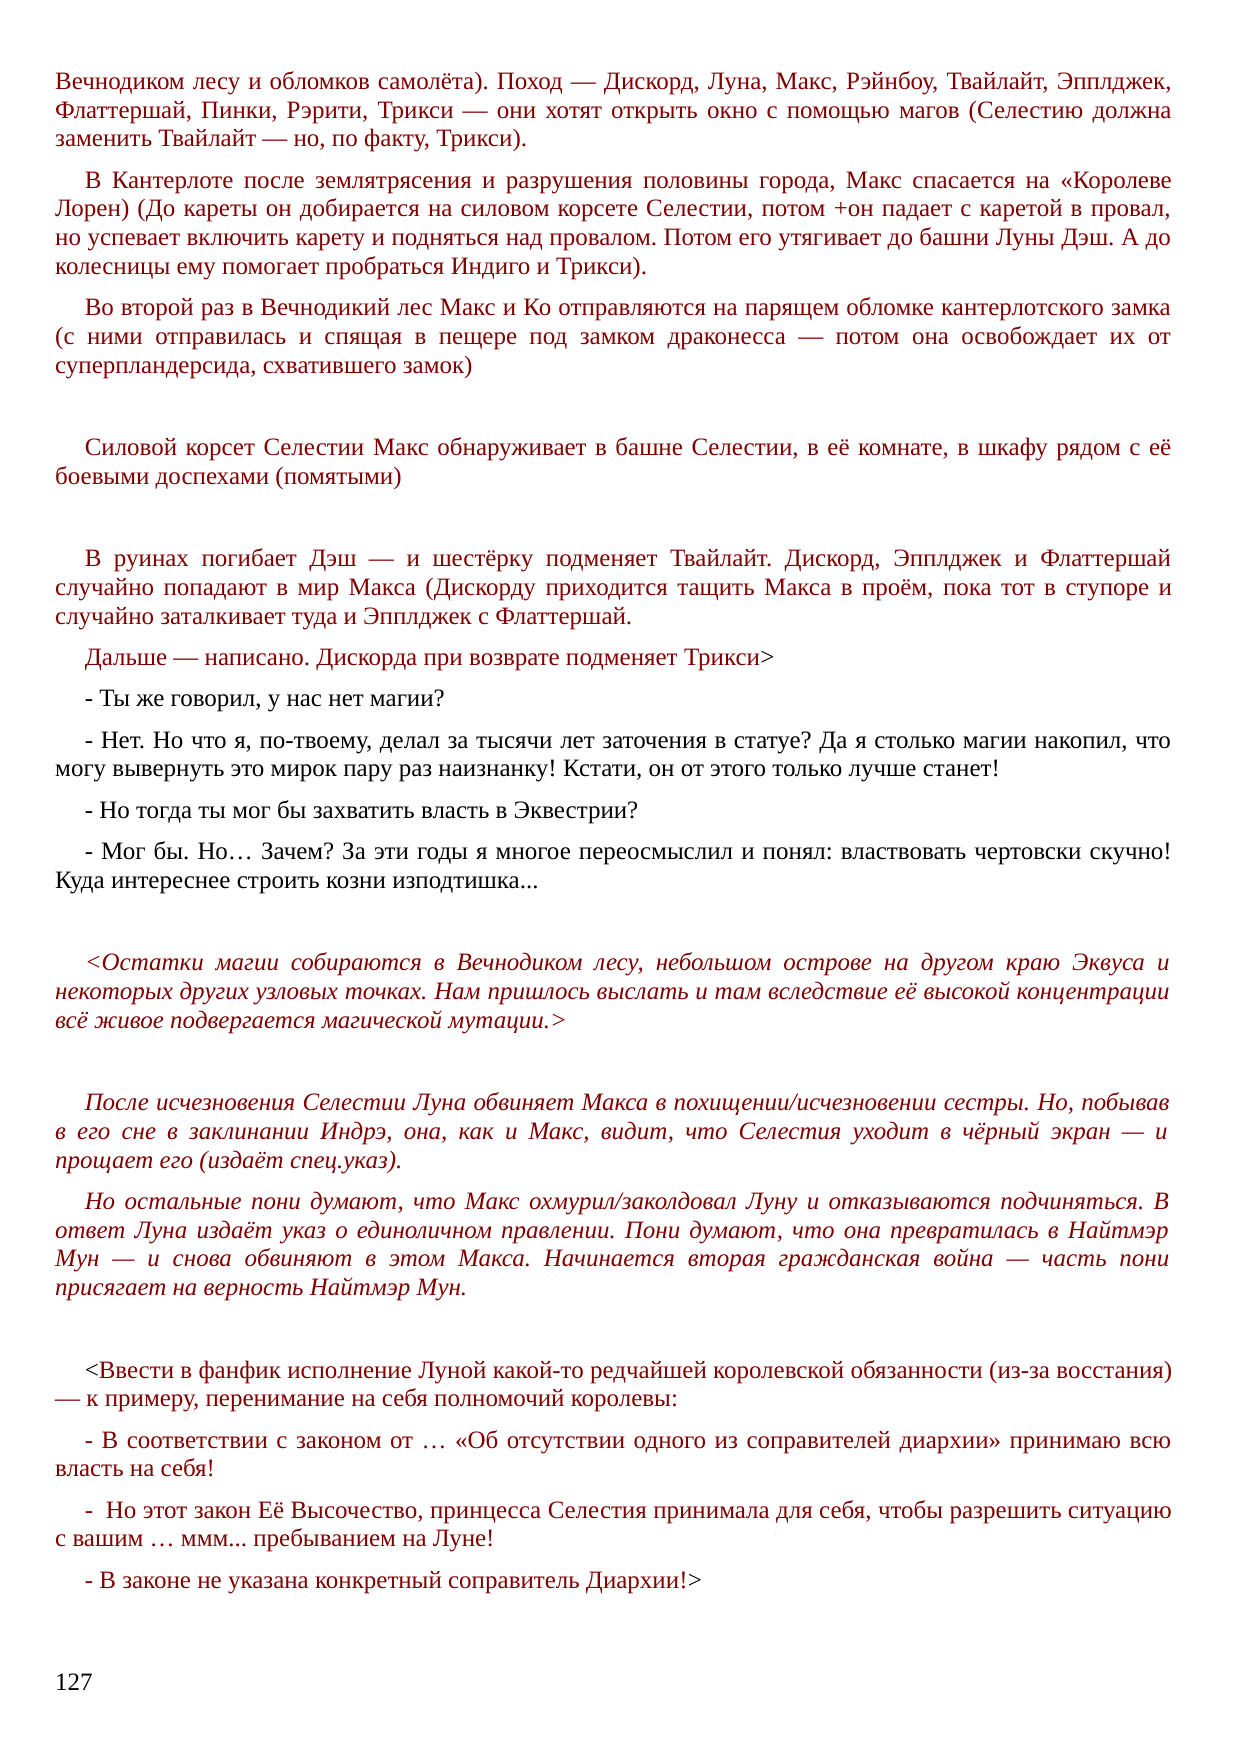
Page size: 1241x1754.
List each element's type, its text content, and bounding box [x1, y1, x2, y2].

text <Ввести в фанфик исполнение Луной какой-то редчайшей королевской обязанности (из-за восстания) — к примеру, перенимание на себя полномочий королевы: [55, 1355, 1173, 1412]
text - Мог бы. Но… Зачем? За эти годы я многое переосмыслил и понял: властвовать чертовски скучно! Куда интереснее строить козни изподтишка... [55, 836, 1173, 893]
text - Но этот закон Её Высочество, принцесса Селестия принимала для себя, чтобы разрешить ситуацию с вашим … ммм... пребыванием на Луне! [55, 1495, 1173, 1552]
text <Остатки магии собираются в Вечнодиком лесу, небольшом острове на другом краю Эквуса и некоторых других узловых точках. Нам пришлось выслать и там вследствие её высокой концентрации всё живое подвергается магической мутации.> [55, 947, 1173, 1033]
text В руинах погибает Дэш — и шестёрку подменяет Твайлайт. Дискорд, Эпплджек и Флаттершай случайно попадают в мир Макса (Дискорду приходится тащить Макса в проём, пока тот в ступоре и случайно заталкивает туда и Эпплджек с Флаттершай. [55, 543, 1173, 630]
text - Но тогда ты мог бы захватить власть в Эквестрии? [55, 795, 1173, 823]
text Вечнодиком лесу и обломков самолёта). Поход — Дискорд, Луна, Макс, Рэйнбоу, Твайлайт, Эпплджек, Флаттершай, Пинки, Рэрити, Трикси — они хотят открыть окно с помощью магов (Селестию должна заменить Твайлайт — но, по факту, Трикси). [55, 66, 1173, 152]
text После исчезновения Селестии Луна обвиняет Макса в похищении/исчезновении сестры. Но, побывав в его сне в заклинании Индрэ, она, как и Макс, видит, что Селестия уходит в чёрный экран — и прощает его (издаёт спец.указ). [55, 1087, 1173, 1173]
text Во второй раз в Вечнодикий лес Макс и Ко отправляются на парящем обломке кантерлотского замка (с ними отправилась и спящая в пещере под замком драконесса — потом она освобождает их от суперпландерсида, схватившего замок) [55, 292, 1173, 378]
text Дальше — написано. Дискорда при возврате подменяет Трикси> [55, 642, 1173, 671]
text - В соответствии с законом от … «Об отсутствии одного из соправителей диархии» принимаю всю власть на себя! [55, 1425, 1173, 1482]
text Силовой корсет Селестии Макс обнаруживает в башне Селестии, в её комнате, в шкафу рядом с её боевыми доспехами (помятыми) [55, 432, 1173, 490]
text - Нет. Но что я, по-твоему, делал за тысячи лет заточения в статуе? Да я столько магии накопил, что могу вывернуть это мирок пару раз наизнанку! Кстати, он от этого только лучше станет! [55, 725, 1173, 782]
text - Ты же говорил, у нас нет магии? [55, 683, 1173, 712]
text Но остальные пони думают, что Макс охмурил/заколдовал Луну и отказываются подчиняться. В ответ Луна издаёт указ о единоличном правлении. Пони думают, что она превратилась в Найтмэр Мун — и снова обвиняют в этом Макса. Начинается вторая гражданская война — часть пони присягает на верность Найтмэр Мун. [55, 1186, 1173, 1301]
text - В законе не указана конкретный соправитель Диархии!> [55, 1565, 1173, 1593]
text В Кантерлоте после землятрясения и разрушения половины города, Макс спасается на «Королеве Лорен) (До кареты он добирается на силовом корсете Селестии, потом +он падает с каретой в провал, но успевает включить карету и подняться над провалом. Потом его утягивает до башни Луны Дэш. А до колесницы ему помогает пробраться Индиго и Трикси). [55, 165, 1173, 280]
